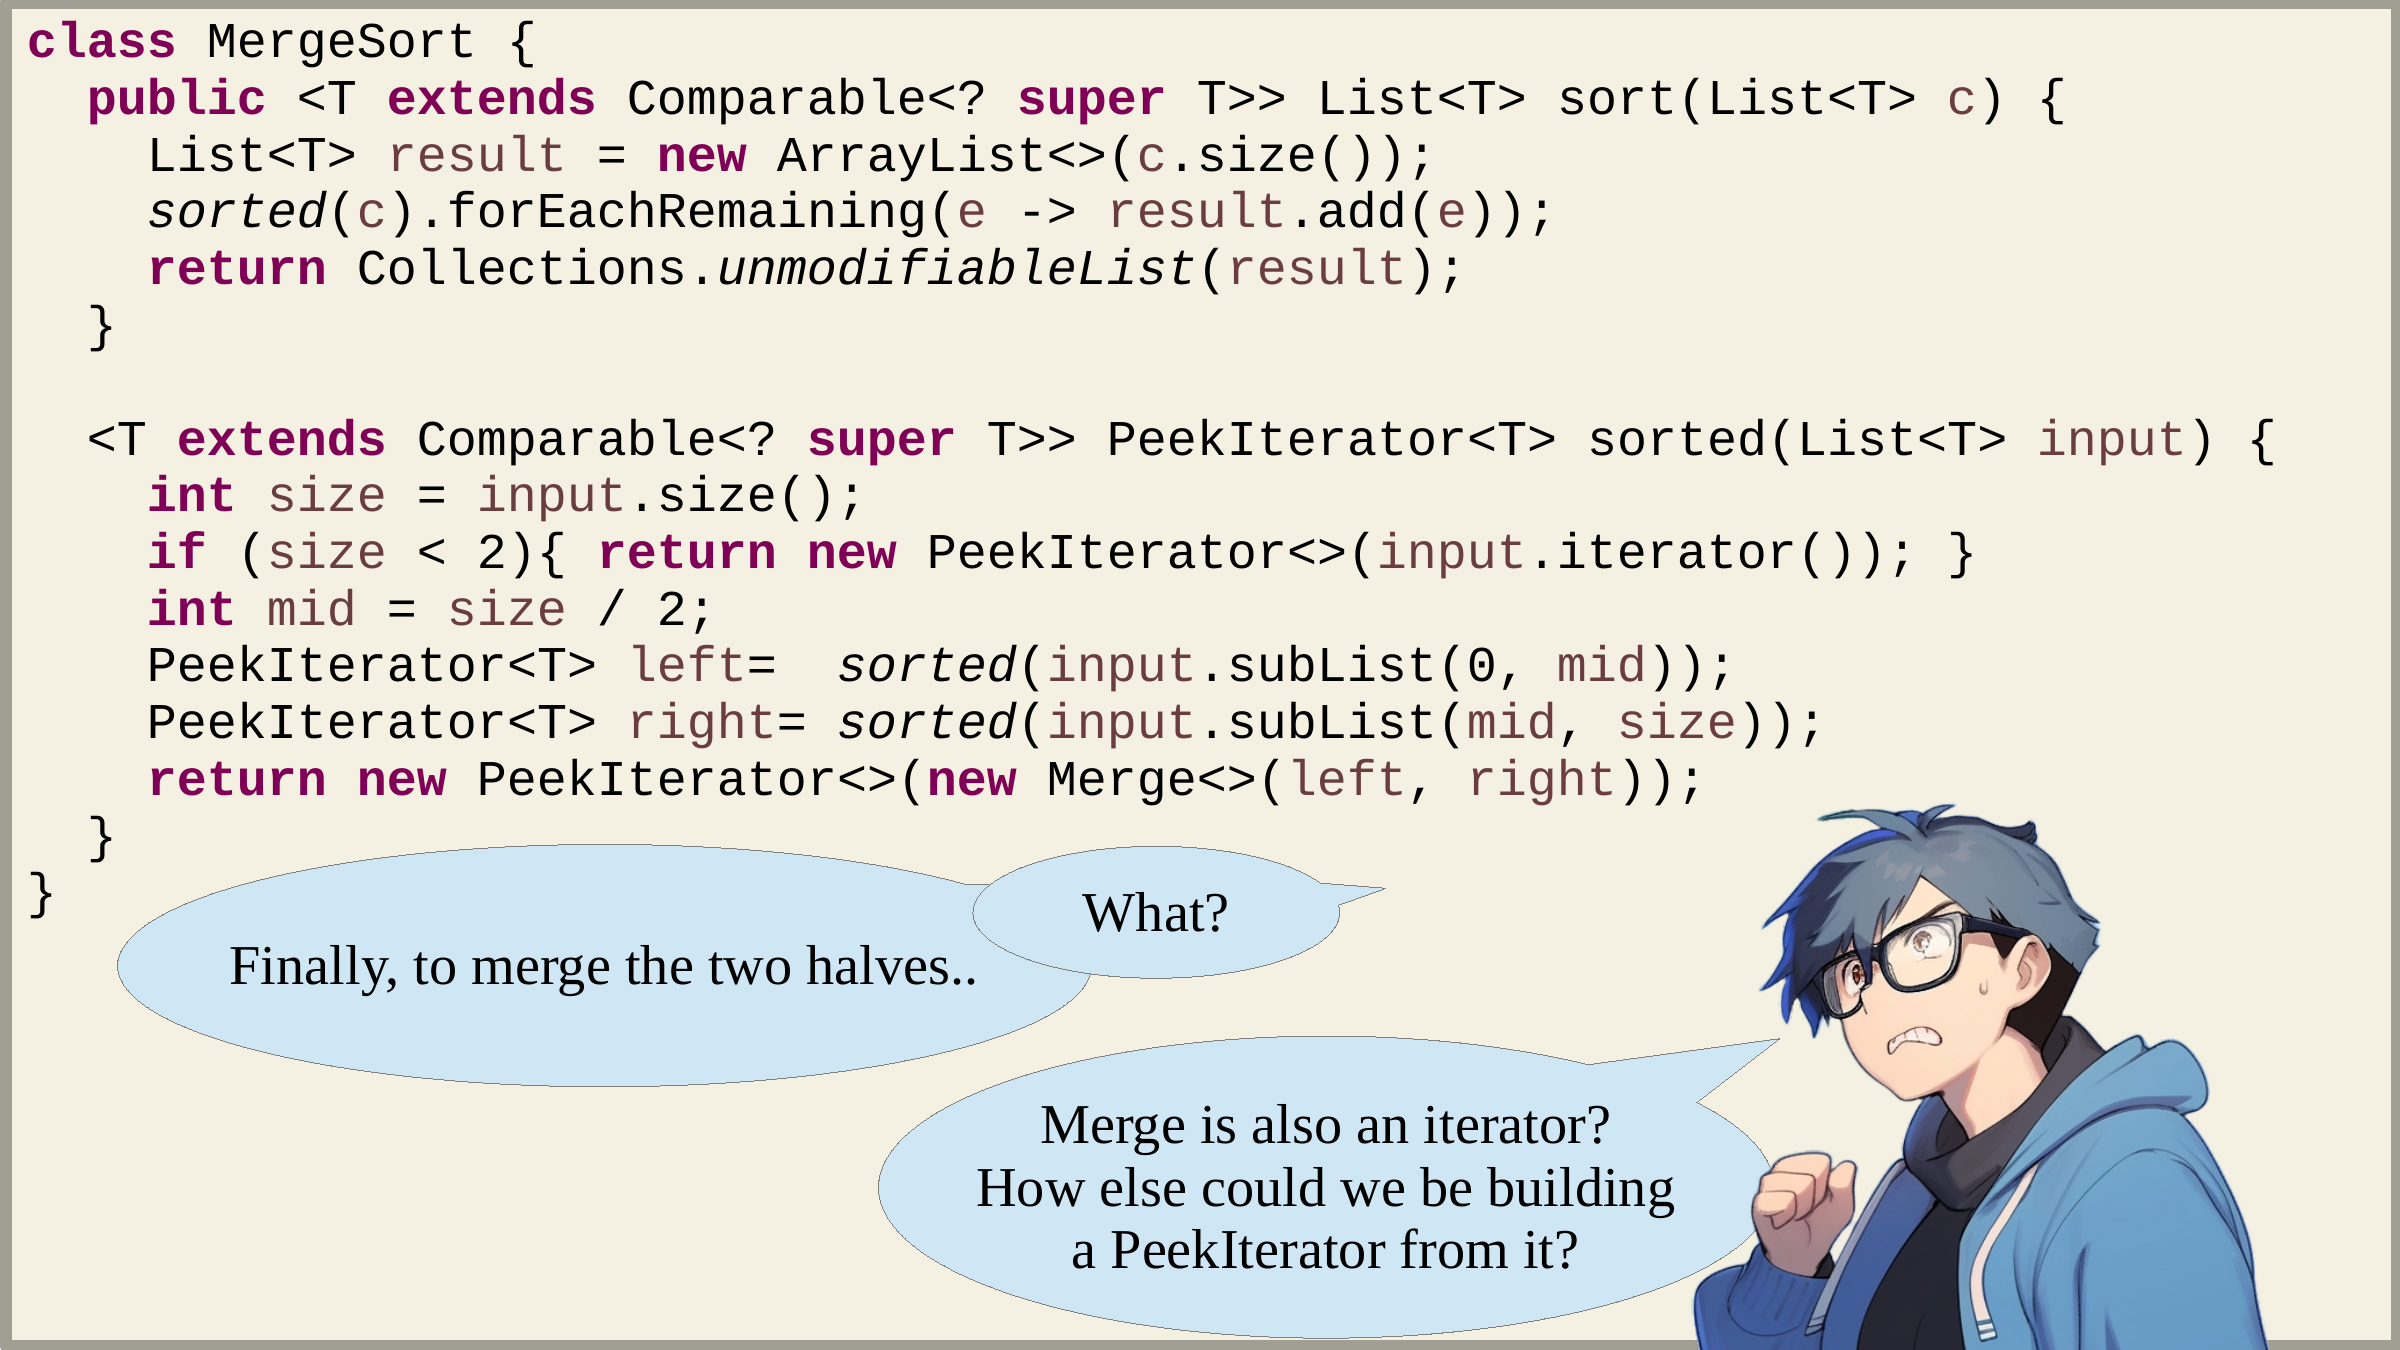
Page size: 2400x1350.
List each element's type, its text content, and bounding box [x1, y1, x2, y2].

text_box What? [972, 846, 1386, 979]
picture [1649, 607, 2400, 1350]
text_box Finally, to merge the two halves.. [117, 844, 1091, 1087]
text_box class MergeSort { public <T extends Comparable<? super T>> List<T> sort(List<T> c) { List<T> result = new ArrayList<>(c.size()); sorted(c).forEachRemaining(e -> result.add(e)); return Collections.unmodifiableList(result); } <T extends Comparable<? super T>> PeekIterator<T> sorted(List<T> input) { int size = input.size(); if (size < 2){ return new PeekIterator<>(input.iterator()); } int mid = size / 2; PeekIterator<T> left= sorted(input.subList(0, mid)); PeekIterator<T> right= sorted(input.subList(mid, size)); return new PeekIterator<>(new Merge<>(left, right)); } } [5, 2, 2398, 1346]
text_box Merge is also an iterator? How else could we be building a PeekIterator from it? [878, 1036, 1649, 1339]
